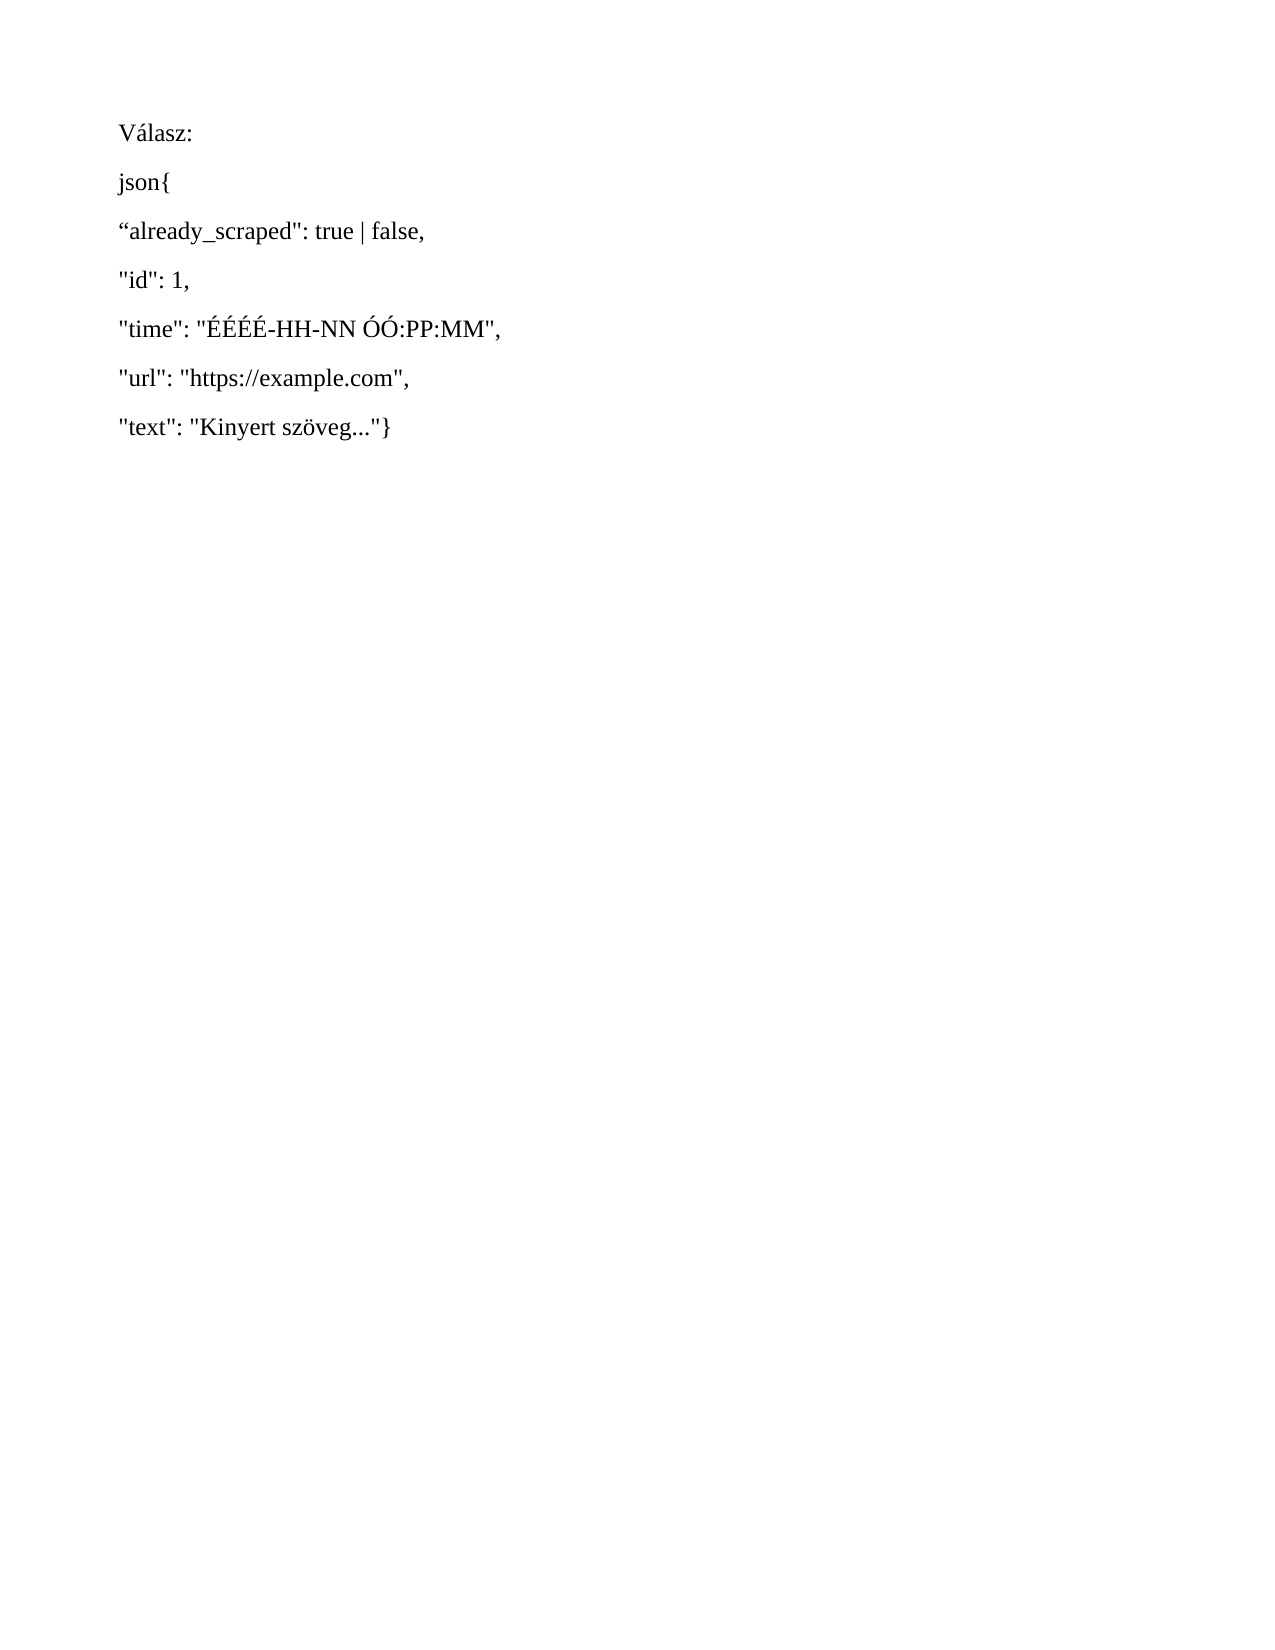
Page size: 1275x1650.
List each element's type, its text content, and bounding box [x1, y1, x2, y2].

text "url": "https://example.com", [118, 363, 1127, 392]
text "text": "Kinyert szöveg..."} [118, 412, 1127, 441]
text json{ [118, 167, 1127, 196]
text “already_scraped": true | false, [118, 216, 1127, 245]
text Válasz: [118, 118, 1127, 147]
text "time": "ÉÉÉÉ-HH-NN ÓÓ:PP:MM", [118, 314, 1127, 343]
text "id": 1, [118, 265, 1127, 294]
